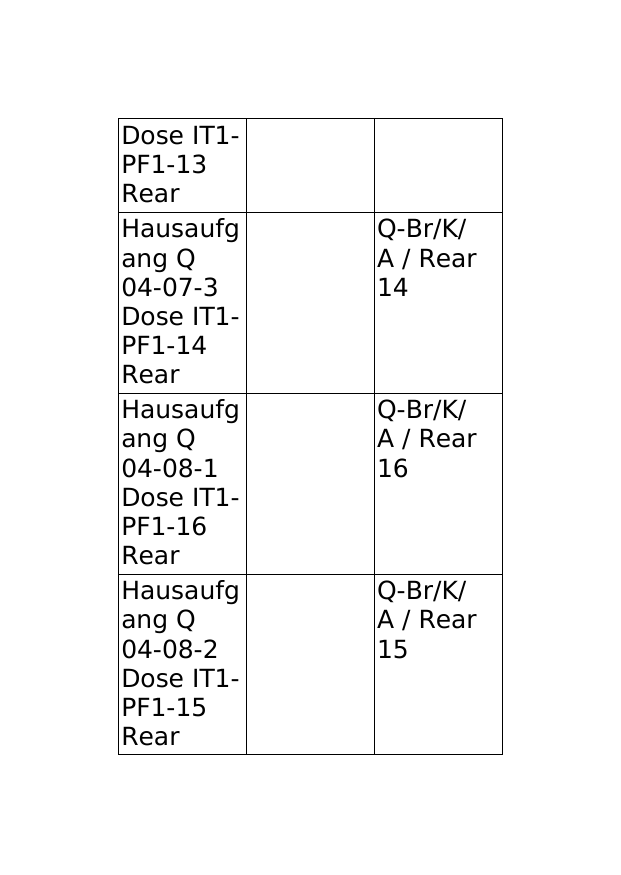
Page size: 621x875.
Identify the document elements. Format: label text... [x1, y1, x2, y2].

table_cell Q-Br/K/A / Rear 14 [375, 213, 502, 392]
table_cell [247, 213, 374, 392]
table_cell Dose IT1-PF1-13 Rear [119, 119, 246, 212]
table_cell Hausaufgang Q 04-07-3 Dose IT1-PF1-14 Rear [119, 213, 246, 392]
table_cell Q-Br/K/A / Rear 15 [375, 575, 502, 754]
table_cell Hausaufgang Q 04-08-1 Dose IT1-PF1-16 Rear [119, 394, 246, 573]
table_cell [247, 575, 374, 754]
table_cell [247, 119, 374, 212]
table_cell Q-Br/K/A / Rear 16 [375, 394, 502, 573]
table_cell [375, 119, 502, 212]
table_cell Hausaufgang Q 04-08-2 Dose IT1-PF1-15 Rear [119, 575, 246, 754]
table_cell [247, 394, 374, 573]
